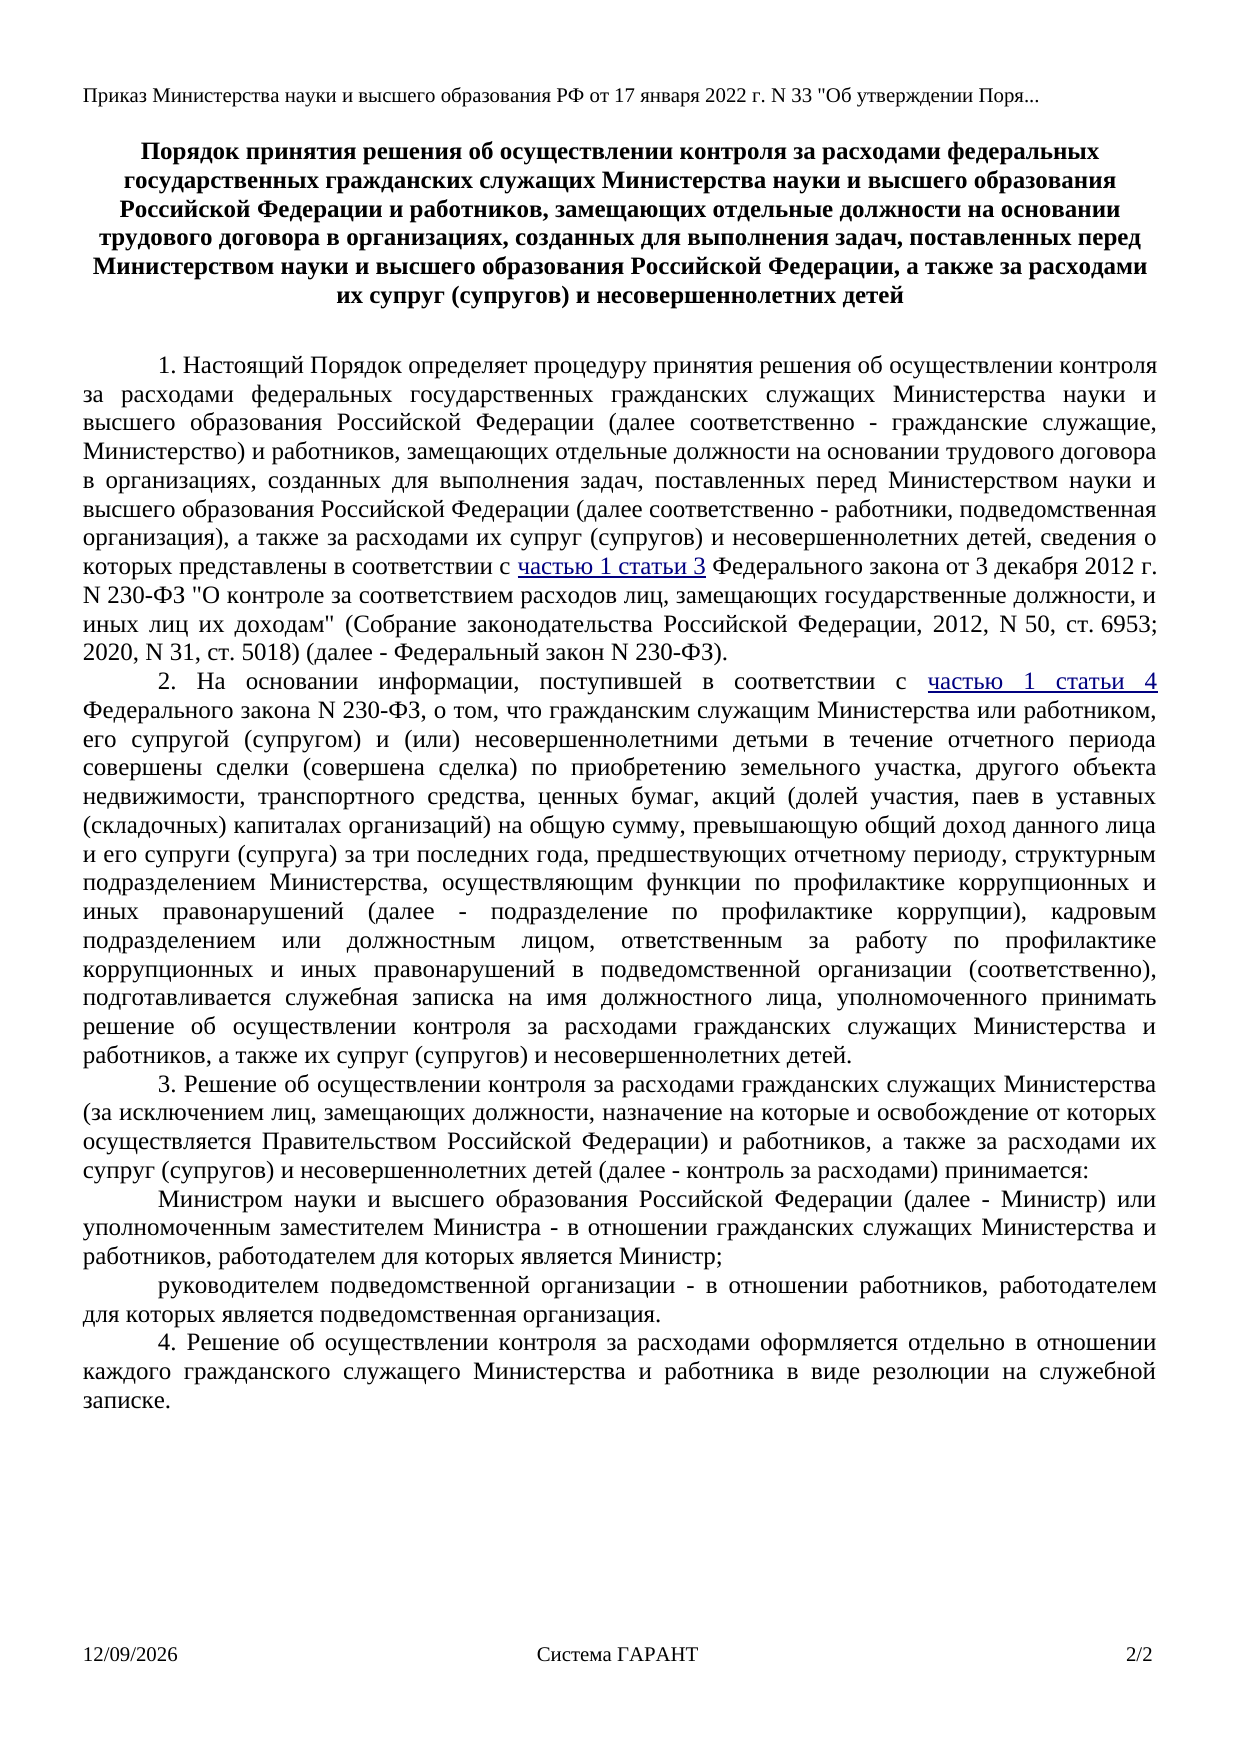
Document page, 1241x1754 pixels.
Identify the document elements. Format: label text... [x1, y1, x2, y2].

text 1. Настоящий Порядок определяет процедуру принятия решения об осуществлении контроля за расходами федеральных государственных гражданских служащих Министерства науки и высшего образования Российской Федерации (далее соответственно - гражданские служащие, Министерство) и работников, замещающих отдельные должности на основании трудового договора в организациях, созданных для выполнения задач, поставленных перед Министерством науки и высшего образования Российской Федерации (далее соответственно - работники, подведомственная организация), а также за расходами их супруг (супругов) и несовершеннолетних детей, сведения о которых представлены в соответствии с частью 1 статьи 3 Федерального закона от 3 декабря 2012 г. N 230-ФЗ "О контроле за соответствием расходов лиц, замещающих государственные должности, и иных лиц их доходам" (Собрание законодательства Российской Федерации, 2012, N 50, ст. 6953; 2020, N 31, ст. 5018) (далее - Федеральный закон N 230-ФЗ). [83, 350, 1157, 666]
text 2. На основании информации, поступившей в соответствии с частью 1 статьи 4 Федерального закона N 230-ФЗ, о том, что гражданским служащим Министерства или работником, его супругой (супругом) и (или) несовершеннолетними детьми в течение отчетного периода совершены сделки (совершена сделка) по приобретению земельного участка, другого объекта недвижимости, транспортного средства, ценных бумаг, акций (долей участия, паев в уставных (складочных) капиталах организаций) на общую сумму, превышающую общий доход данного лица и его супруги (супруга) за три последних года, предшествующих отчетному периоду, структурным подразделением Министерства, осуществляющим функции по профилактике коррупционных и иных правонарушений (далее - подразделение по профилактике коррупции), кадровым подразделением или должностным лицом, ответственным за работу по профилактике коррупционных и иных правонарушений в подведомственной организации (соответственно), подготавливается служебная записка на имя должностного лица, уполномоченного принимать решение об осуществлении контроля за расходами гражданских служащих Министерства и работников, а также их супруг (супругов) и несовершеннолетних детей. [83, 666, 1157, 1069]
text руководителем подведомственной организации - в отношении работников, работодателем для которых является подведомственная организация. [83, 1270, 1157, 1327]
text 3. Решение об осуществлении контроля за расходами гражданских служащих Министерства (за исключением лиц, замещающих должности, назначение на которые и освобождение от которых осуществляется Правительством Российской Федерации) и работников, а также за расходами их супруг (супругов) и несовершеннолетних детей (далее - контроль за расходами) принимается: [83, 1069, 1157, 1184]
text 4. Решение об осуществлении контроля за расходами оформляется отдельно в отношении каждого гражданского служащего Министерства и работника в виде резолюции на служебной записке. [83, 1327, 1157, 1414]
text Министром науки и высшего образования Российской Федерации (далее - Министр) или уполномоченным заместителем Министра - в отношении гражданских служащих Министерства и работников, работодателем для которых является Министр; [83, 1184, 1157, 1270]
subtitle Порядок принятия решения об осуществлении контроля за расходами федеральных государственных гражданских служащих Министерства науки и высшего образования Российской Федерации и работников, замещающих отдельные должности на основании трудового договора в организациях, созданных для выполнения задач, поставленных перед Министерством науки и высшего образования Российской Федерации, а также за расходами их супруг (супругов) и несовершеннолетних детей [83, 136, 1157, 309]
